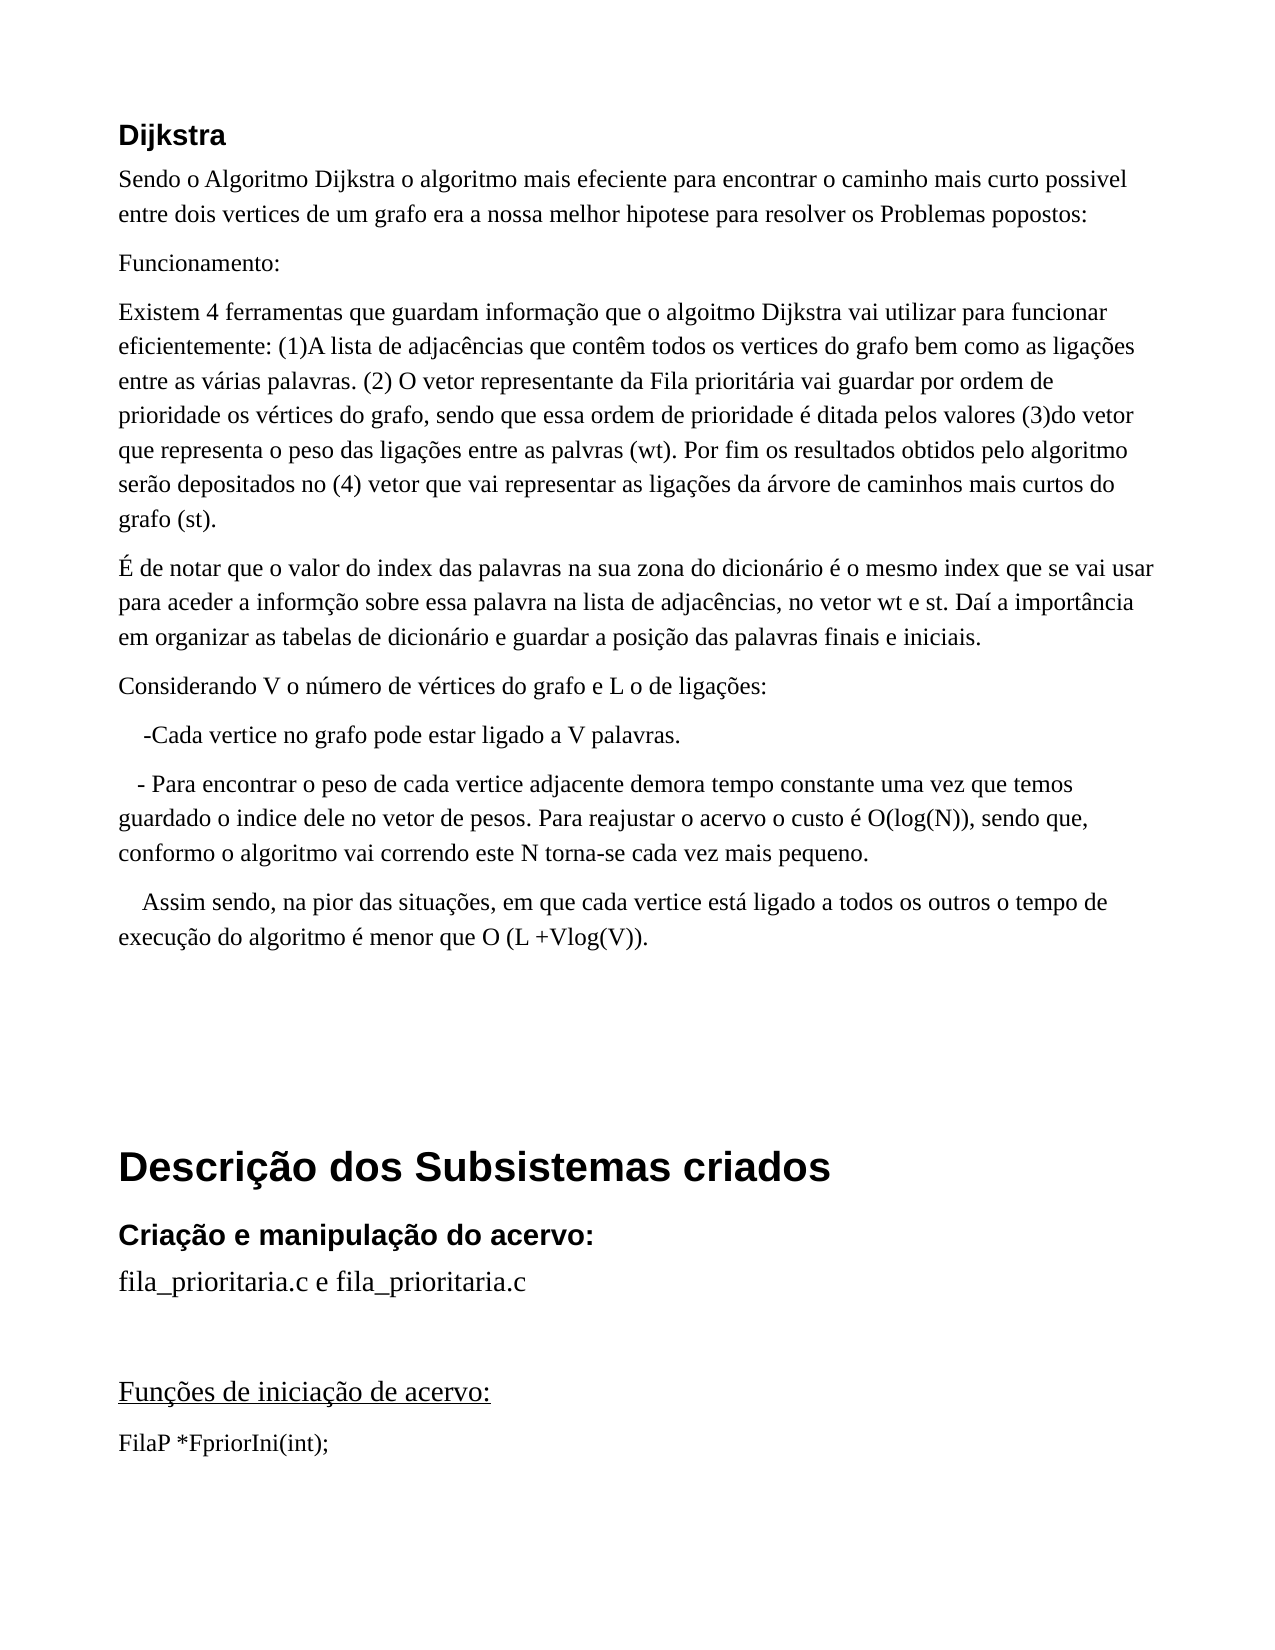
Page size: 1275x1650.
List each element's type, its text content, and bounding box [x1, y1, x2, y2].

subtitle Descrição dos Subsistemas criados [118, 1143, 1157, 1191]
subtitle Criação e manipulação do acervo: [118, 1218, 1157, 1252]
text Funcionamento: [118, 248, 1157, 277]
text É de notar que o valor do index das palavras na sua zona do dicionário é o mesmo index que se vai usar para aceder a informção sobre essa palavra na lista de adjacências, no vetor wt e st. Daí a importância em organizar as tabelas de dicionário e guardar a posição das palavras finais e iniciais. [118, 553, 1157, 651]
text Considerando V o número de vértices do grafo e L o de ligações: [118, 671, 1157, 700]
subtitle Dijkstra [118, 118, 1157, 152]
text -Cada vertice no grafo pode estar ligado a V palavras. [118, 720, 1157, 749]
text Assim sendo, na pior das situações, em que cada vertice está ligado a todos os outros o tempo de execução do algoritmo é menor que O (L +Vlog(V)). [118, 887, 1157, 950]
text Funções de iniciação de acervo: [118, 1374, 1157, 1407]
text fila_prioritaria.c e fila_prioritaria.c [118, 1264, 1157, 1298]
text - Para encontrar o peso de cada vertice adjacente demora tempo constante uma vez que temos guardado o indice dele no vetor de pesos. Para reajustar o acervo o custo é O(log(N)), sendo que, conformo o algoritmo vai correndo este N torna-se cada vez mais pequeno. [118, 769, 1157, 867]
text FilaP *FpriorIni(int); [118, 1428, 1157, 1457]
text Sendo o Algoritmo Dijkstra o algoritmo mais efeciente para encontrar o caminho mais curto possivel entre dois vertices de um grafo era a nossa melhor hipotese para resolver os Problemas popostos: [118, 164, 1157, 228]
text Existem 4 ferramentas que guardam informação que o algoitmo Dijkstra vai utilizar para funcionar eficientemente: (1)A lista de adjacências que contêm todos os vertices do grafo bem como as ligações entre as várias palavras. (2) O vetor representante da Fila prioritária vai guardar por ordem de prioridade os vértices do grafo, sendo que essa ordem de prioridade é ditada pelos valores (3)do vetor que representa o peso das ligações entre as palvras (wt). Por fim os resultados obtidos pelo algoritmo serão depositados no (4) vetor que vai representar as ligações da árvore de caminhos mais curtos do grafo (st). [118, 297, 1157, 533]
